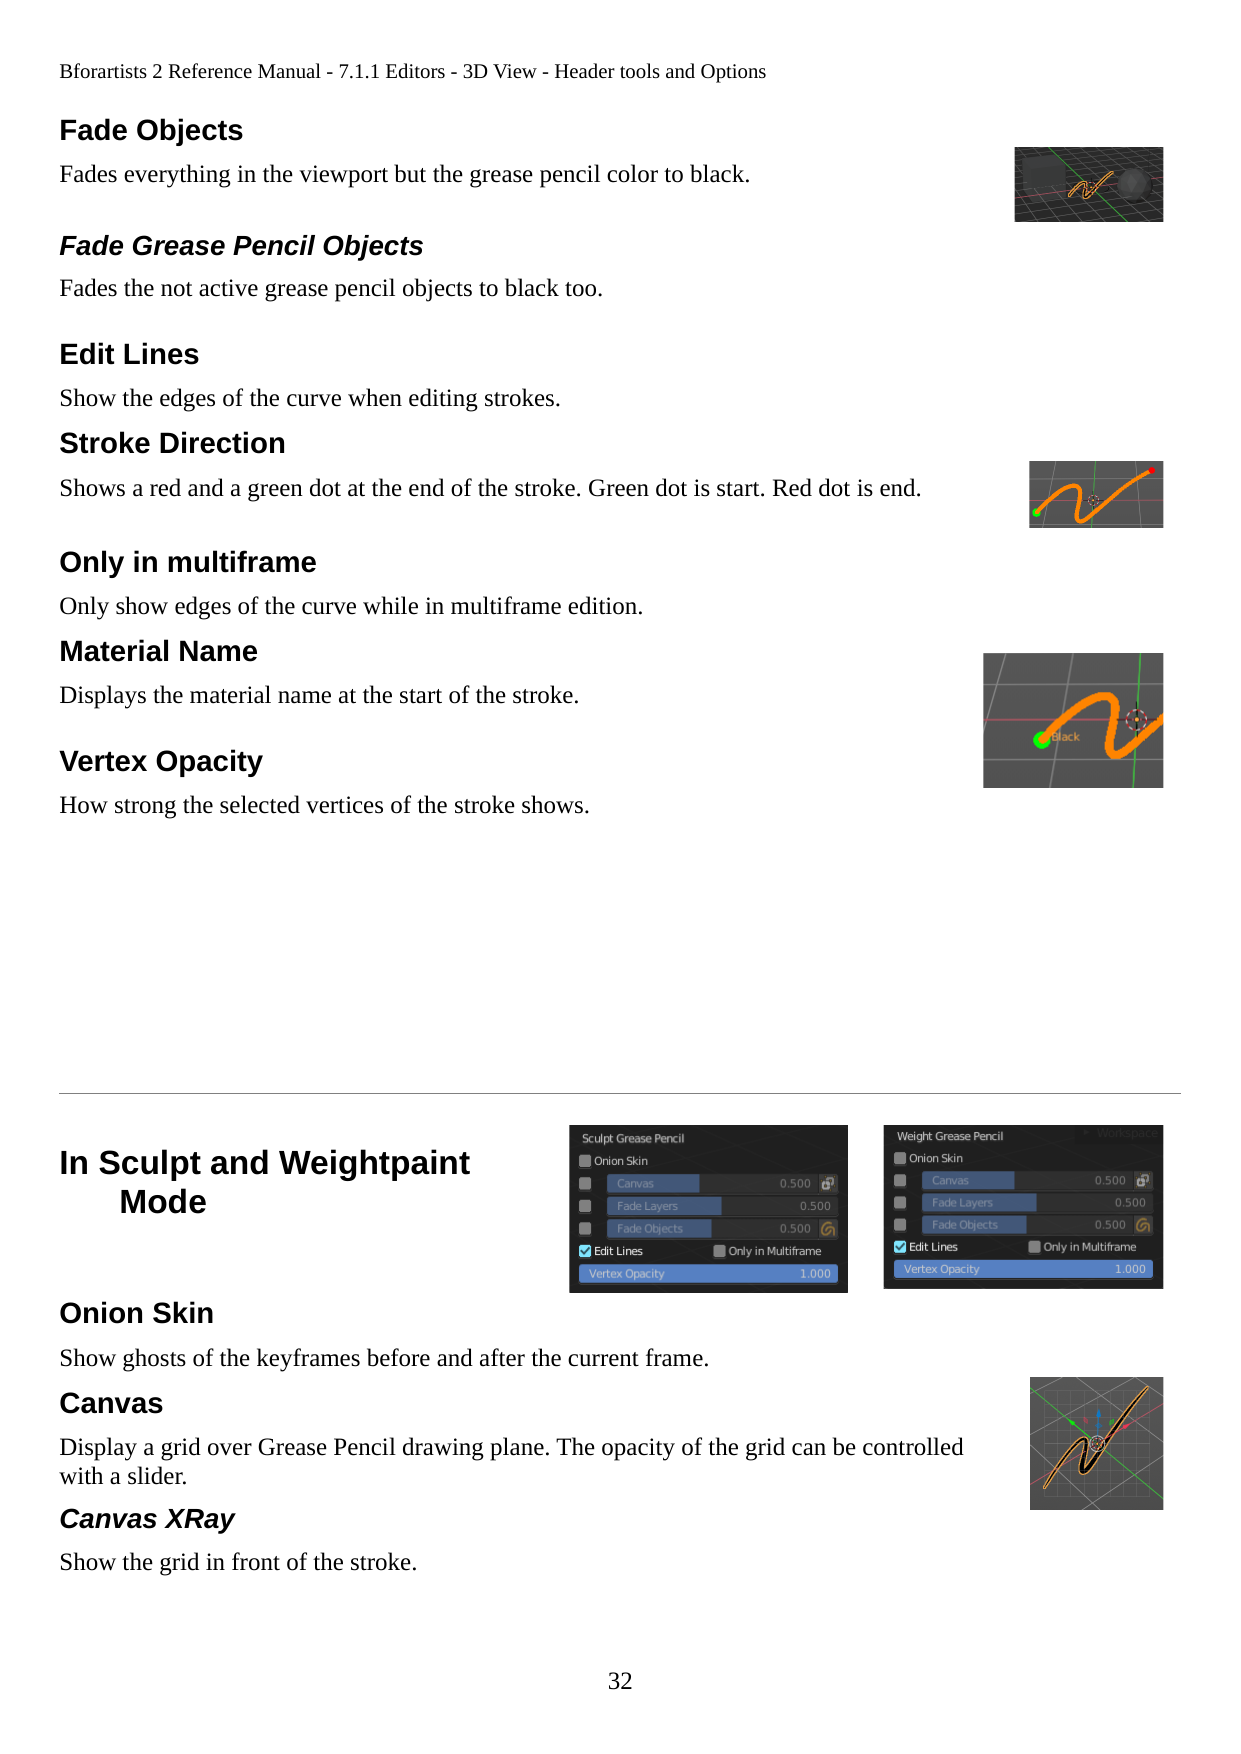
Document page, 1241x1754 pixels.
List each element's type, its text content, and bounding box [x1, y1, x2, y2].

text How strong the selected vertices of the stroke shows. [59, 791, 1181, 819]
picture [983, 653, 1164, 788]
subtitle Canvas [59, 1386, 1030, 1420]
picture [569, 1125, 848, 1293]
text Show the grid in front of the stroke. [59, 1547, 1181, 1575]
text Display a grid over Grease Pencil drawing plane. The opacity of the grid can be controlled with a slider. [59, 1432, 1030, 1490]
subtitle [848, 1143, 883, 1220]
subtitle Only in multiframe [59, 545, 1181, 578]
picture [1029, 461, 1164, 528]
subtitle Material Name [59, 634, 1181, 668]
text Only show edges of the curve while in multiframe edition. [59, 591, 1181, 620]
picture [1014, 147, 1164, 222]
subtitle [1164, 1143, 1181, 1220]
subtitle In Sculpt and Weightpaint Mode [59, 1143, 569, 1220]
subtitle Fade Objects [59, 113, 1181, 146]
picture [883, 1125, 1164, 1289]
subtitle Fade Grease Pencil Objects [59, 229, 1181, 261]
subtitle Edit Lines [59, 337, 1181, 371]
text Displays the material name at the start of the stroke. [59, 681, 983, 709]
subtitle Stroke Direction [59, 426, 1181, 460]
subtitle [1164, 744, 1181, 778]
text Fades everything in the viewport but the grease pencil color to black. [59, 159, 1014, 188]
subtitle Vertex Opacity [59, 744, 983, 778]
subtitle Onion Skin [59, 1296, 1181, 1330]
subtitle Canvas XRay [59, 1502, 1181, 1534]
text Show ghosts of the keyframes before and after the current frame. [59, 1343, 1181, 1371]
text Fades the not active grease pencil objects to black too. [59, 273, 1181, 302]
subtitle [1164, 1386, 1181, 1420]
picture [1030, 1377, 1164, 1510]
text Shows a red and a green dot at the end of the stroke. Green dot is start. Red dot is end. [59, 473, 1029, 501]
text Show the edges of the curve when editing strokes. [59, 383, 1181, 412]
